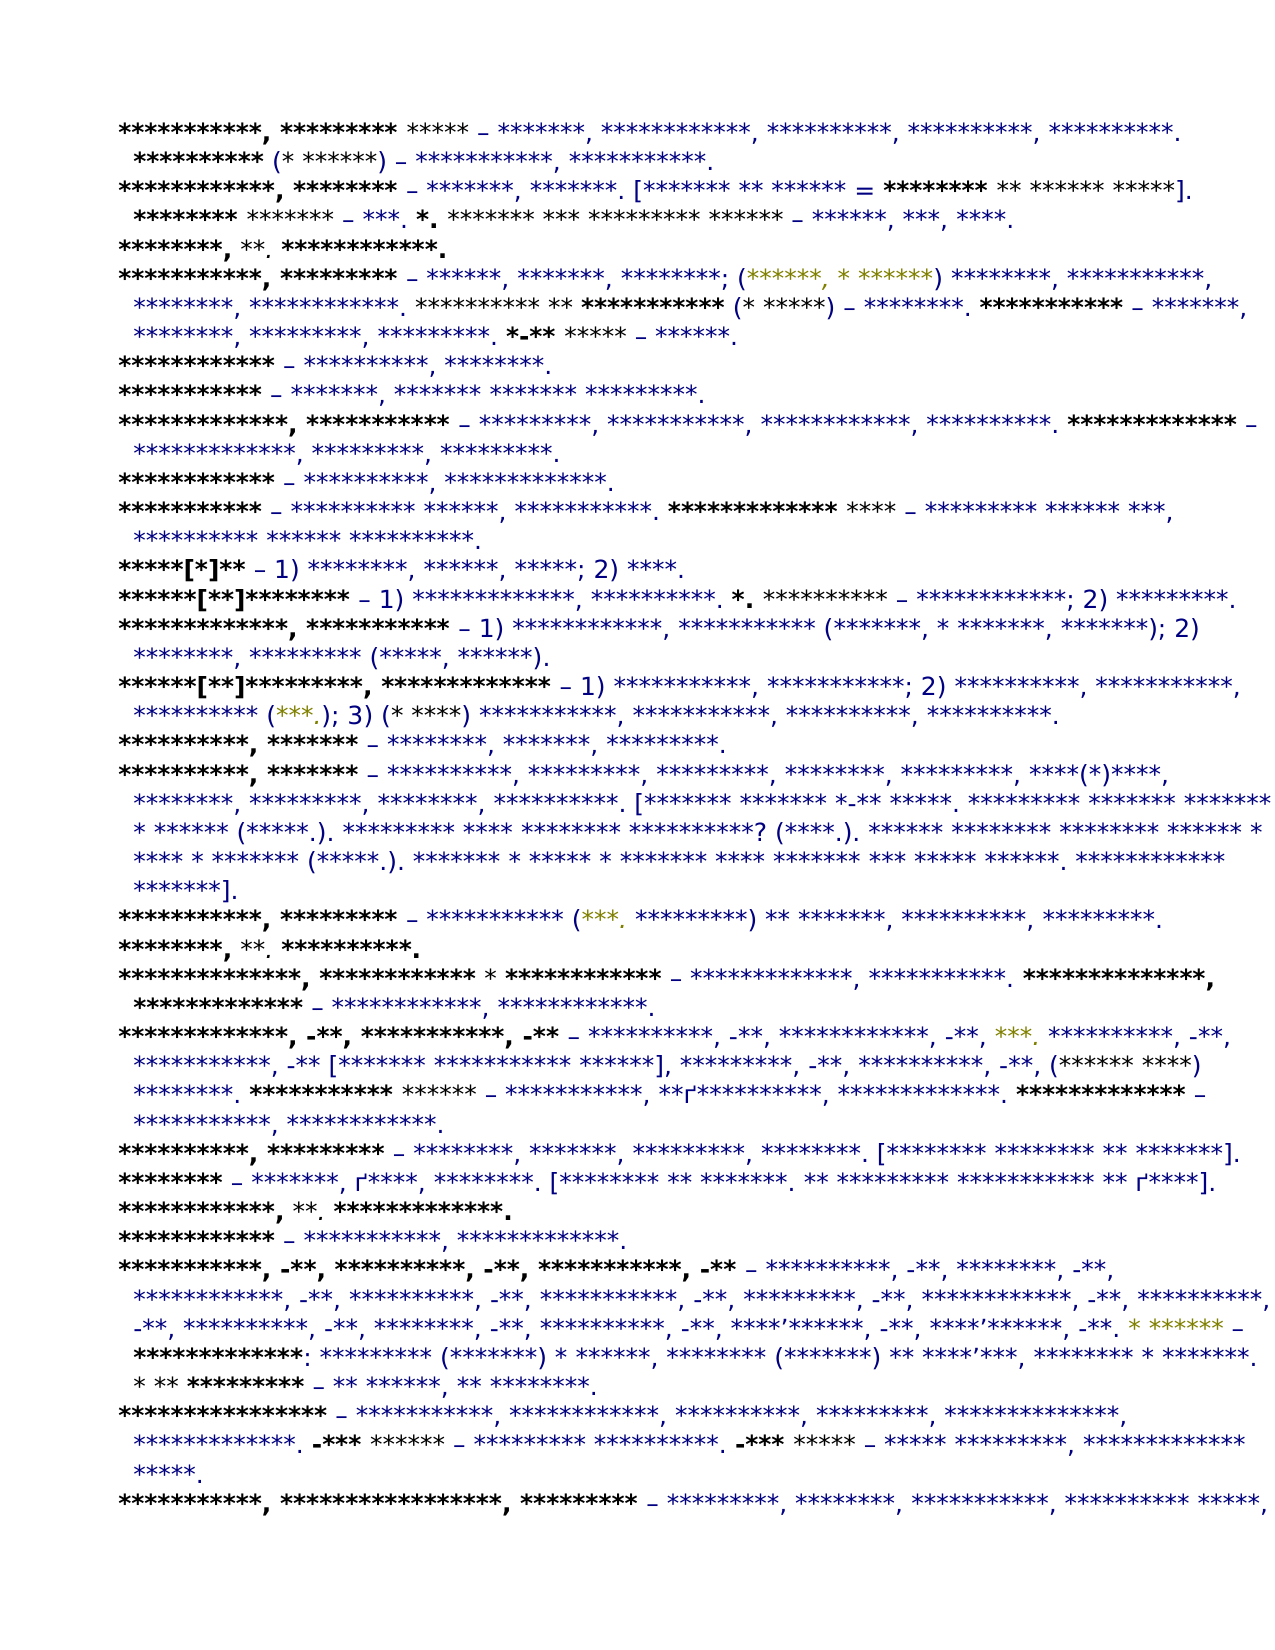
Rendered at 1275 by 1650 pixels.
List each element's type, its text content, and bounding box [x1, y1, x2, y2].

text **********, ******* – **********, *********, *********, ********, *********, ****(*)****, ********, *********, ********, **********. [******* ******* *-** *****. ********* ******* ******* * ****** (*****.). ********* **** ******** **********? (****.). ****** ******** ******** ****** * **** * ******* (*****.). ******* * ***** * ******* **** ******* *** ***** ******. ************ *******]. [118, 760, 1275, 906]
text ******[**]******** – 1) *************, **********. *. ********** – ************; 2) *********. [118, 585, 1275, 614]
text ***********, *****************, ********* – *********, ********, ***********, ********** *****, [118, 1489, 1275, 1518]
text ********, **. ************. [118, 235, 1275, 264]
text ************ – ***********, *************. [118, 1226, 1275, 1256]
text ***********, ********* – ******, *******, ********; (******, * ******) ********, ***********, ********, ************. ********** ** *********** (* *****) – ********. *********** – *******, ********, *********, *********. *-** ***** – ******. [118, 264, 1275, 351]
text **********, ******* – ********, *******, *********. [118, 731, 1275, 760]
text ***********, ********* – *********** (***. *********) ** *******, **********, *********. [118, 906, 1275, 935]
text *************, *********** – *********, ***********, ************, **********. ************* – *************, *********, *********. [118, 410, 1275, 468]
text ********, **. **********. [118, 935, 1275, 964]
text ***********, -**, **********, -**, ***********, -** – **********, -**, ********, -**, ************, -**, **********, -**, ***********, -**, *********, -**, ************, -**, **********, -**, **********, -**, ********, -**, **********, -**, ****’******, -**, ****’******, -**. * ****** – *************: ********* (*******) * ******, ******** (*******) ** ****’***, ******** * *******. * ** ********* – ** ******, ** ********. [118, 1256, 1275, 1401]
text *****[*]** – 1) ********, ******, *****; 2) ****. [118, 556, 1275, 585]
text **********, ********* – ********, *******, *********, ********. [******** ******** ** *******]. [118, 1139, 1275, 1168]
text ******** – *******, ґ****, ********. [******** ** *******. ** ********* *********** ** ґ****]. [118, 1168, 1275, 1197]
text *********** – *******, ******* ******* *********. [118, 381, 1275, 410]
text *************, *********** – 1) ************, *********** (*******, * *******, *******); 2) ********, ********* (*****, ******). [118, 614, 1275, 672]
text *************, -**, ***********, -** – **********, -**, ************, -**, ***. **********, -**, ***********, -** [******* *********** ******], *********, -**, **********, -**, (****** ****) ********. *********** ****** – ***********, **ґ**********, *************. ************* – ***********, ************. [118, 1022, 1275, 1139]
text *********** – ********** ******, ***********. ************* **** – ********* ****** ***, ********** ****** **********. [118, 497, 1275, 556]
text ************, **. *************. [118, 1197, 1275, 1226]
text **************** – ***********, ************, **********, *********, **************, *************. -*** ****** – ********* **********. -*** ***** – ***** *********, ************* *****. [118, 1401, 1275, 1489]
text ***********, ********* ***** – *******, ************, **********, **********, **********. ********** (* ******) – ***********, ***********. [118, 118, 1275, 176]
text **************, ************ * ************ – *************, ***********. **************, ************* – ************, ************. [118, 964, 1275, 1022]
text ******[**]*********, ************* – 1) ***********, ***********; 2) **********, ***********, ********** (***.); 3) (* ****) ***********, ***********, **********, **********. [118, 672, 1275, 731]
text ************ – **********, *************. [118, 468, 1275, 497]
text ************, ******** – *******, *******. [******* ** ****** = ******** ** ****** *****]. ******** ******* – ***. *. ******* *** ********* ****** – ******, ***, ****. [118, 176, 1275, 235]
text ************ – **********, ********. [118, 351, 1275, 381]
